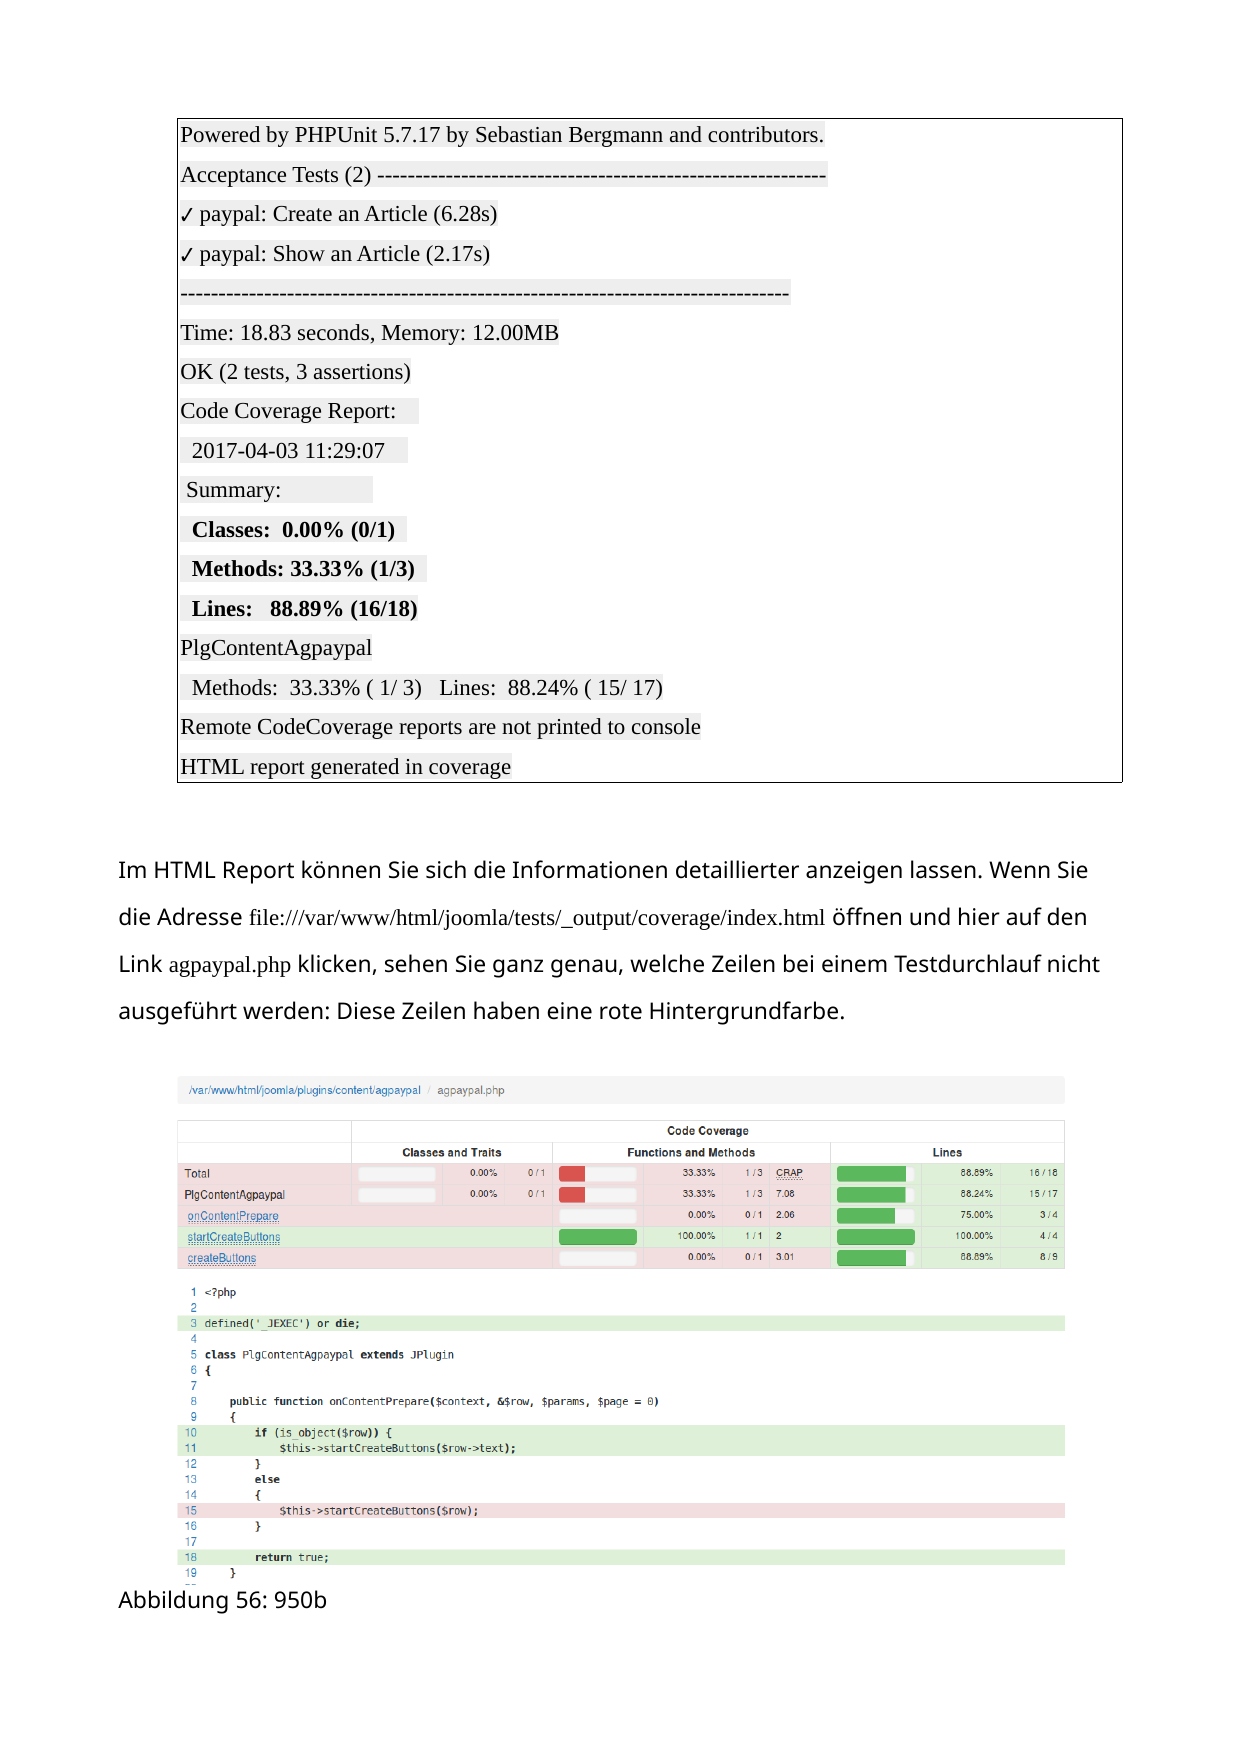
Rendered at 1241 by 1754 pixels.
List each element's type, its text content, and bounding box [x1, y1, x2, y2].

text Im HTML Report können Sie sich die Informationen detaillierter anzeigen lassen. Wenn Sie die Adresse file:///var/www/html/joomla/tests/_output/coverage/index.html öffnen und hier auf den Link agpaypal.php klicken, sehen Sie ganz genau, welche Zeilen bei einem Testdurchlauf nicht ausgeführt werden: Diese Zeilen haben eine rote Hintergrundfarbe. [118, 854, 1122, 1026]
text Powered by PHPUnit 5.7.17 by Sebastian Bergmann and contributors. Acceptance Tests (2) ----------------------------------------------------------- ✔ paypal: Create an Article (6.28s) ✔ paypal: Show an Article (2.17s) -------------------------------------------------------------------------------- Time: 18.83 seconds, Memory: 12.00MB OK (2 tests, 3 assertions) Code Coverage Report: 2017-04-03 11:29:07 Summary: Classes: 0.00% (0/1) Methods: 33.33% (1/3) Lines: 88.89% (16/18) PlgContentAgpaypal Methods: 33.33% ( 1/ 3) Lines: 88.24% ( 15/ 17) Remote CodeCoverage reports are not printed to console HTML report generated in coverage [178, 119, 1122, 782]
picture [118, 1068, 1123, 1585]
text Abbildung 56: 950b [118, 1585, 1122, 1616]
